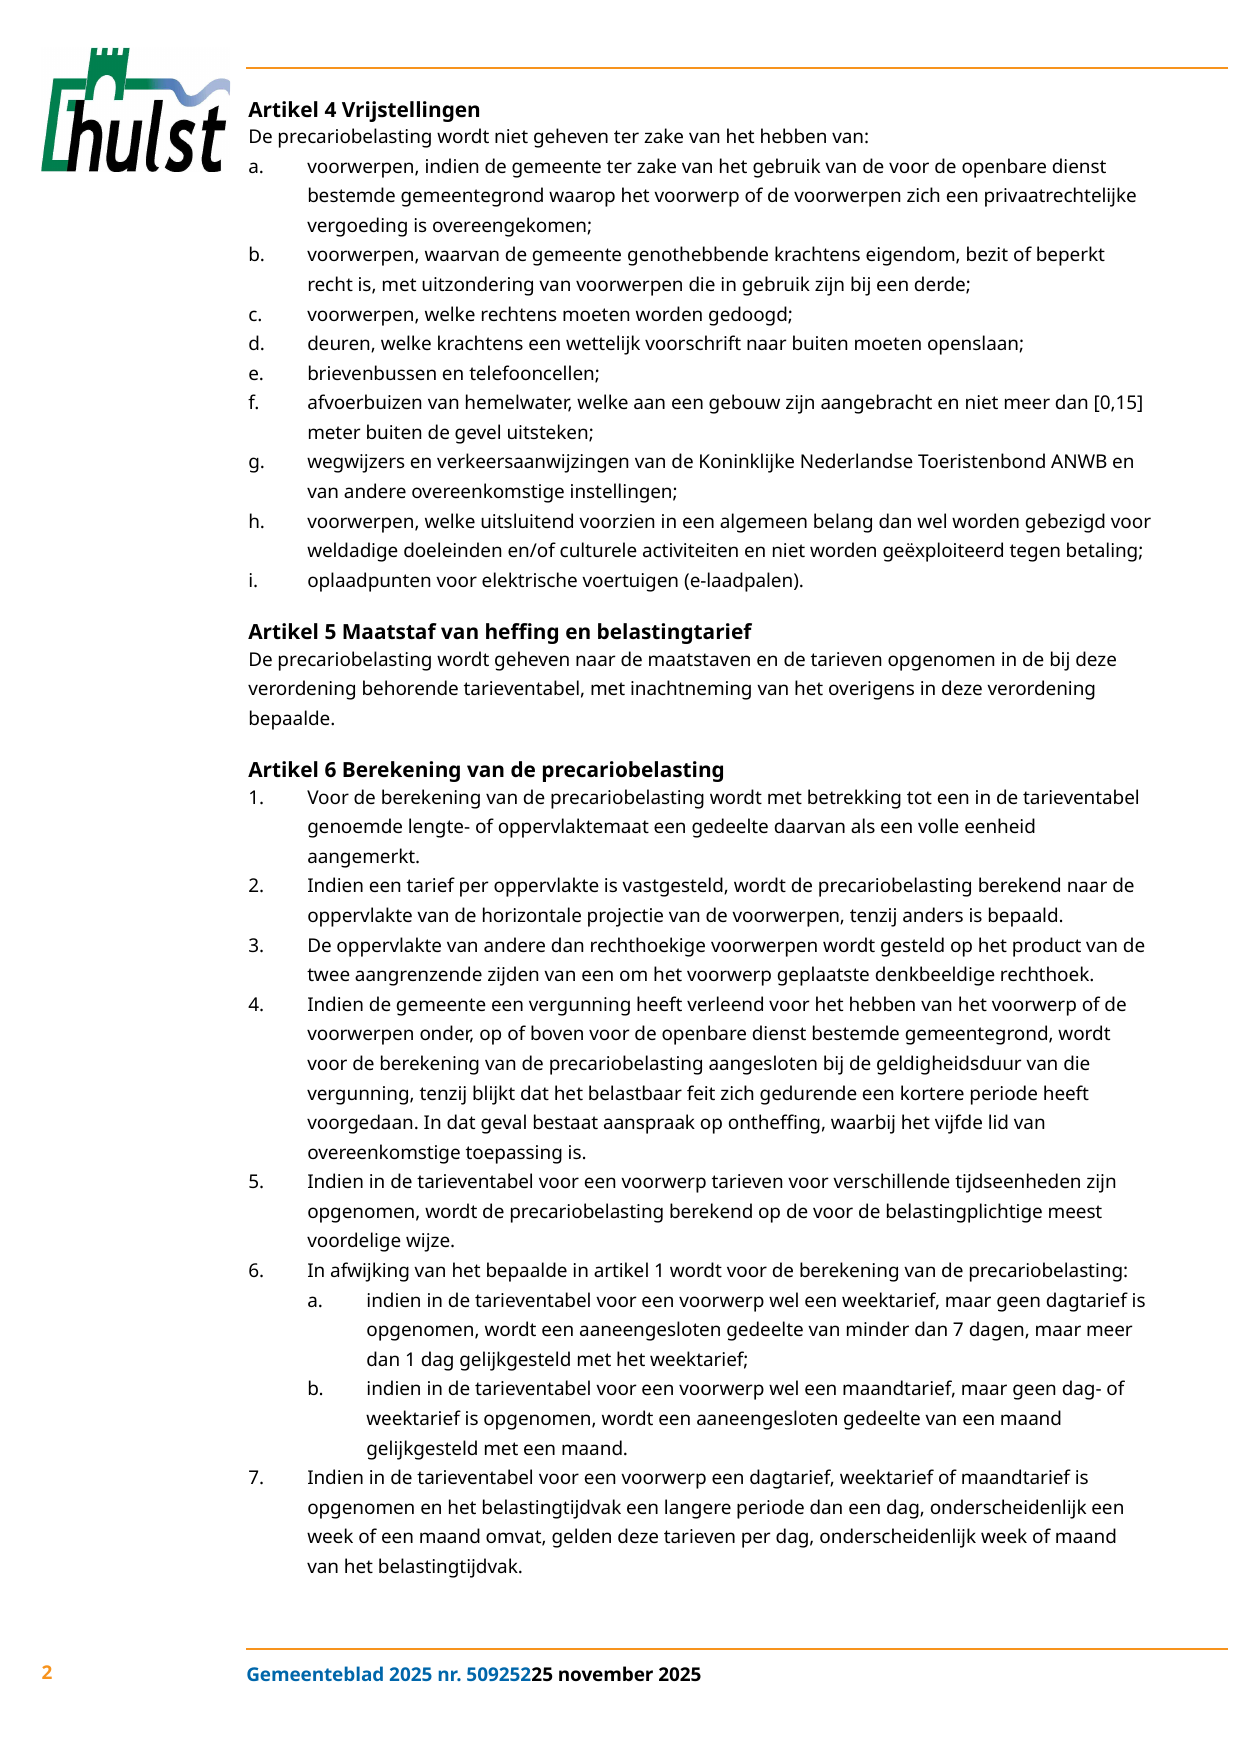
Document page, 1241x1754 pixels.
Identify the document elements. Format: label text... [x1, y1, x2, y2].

list indien in de tarieventabel voor een voorwerp wel een maandtarief, maar geen dag- of weektarief is opgenomen, wordt een aaneengesloten gedeelte van een maand gelijkgesteld met een maand. [307, 1376, 1152, 1460]
list voorwerpen, welke uitsluitend voorzien in een algemeen belang dan wel worden gebezigd voor weldadige doeleinden en/of culturele activiteiten en niet worden geëxploiteerd tegen betaling; [248, 508, 1152, 563]
list afvoerbuizen van hemelwater, welke aan een gebouw zijn aangebracht en niet meer dan [0,15] meter buiten de gevel uitsteken; [248, 389, 1152, 445]
text De precariobelasting wordt geheven naar de maatstaven en de tarieven opgenomen in de bij deze verordening behorende tarieventabel, met inachtneming van het overigens in deze verordening bepaalde. [248, 646, 1152, 731]
text Artikel 5 Maatstaf van heffing en belastingtarief [248, 617, 1152, 646]
list indien in de tarieventabel voor een voorwerp wel een weektarief, maar geen dagtarief is opgenomen, wordt een aaneengesloten gedeelte van minder dan 7 dagen, maar meer dan 1 dag gelijkgesteld met het weektarief; [307, 1287, 1152, 1372]
list voorwerpen, indien de gemeente ter zake van het gebruik van de voor de openbare dienst bestemde gemeentegrond waarop het voorwerp of de voorwerpen zich een privaatrechtelijke vergoeding is overeengekomen; [248, 153, 1152, 238]
list wegwijzers en verkeersaanwijzingen van de Koninklijke Nederlandse Toeristenbond ANWB en van andere overeenkomstige instellingen; [248, 449, 1152, 504]
list Indien de gemeente een vergunning heeft verleend voor het hebben van het voorwerp of de voorwerpen onder, op of boven voor de openbare dienst bestemde gemeentegrond, wordt voor de berekening van de precariobelasting aangesloten bij de geldigheidsduur van die vergunning, tenzij blijkt dat het belastbaar feit zich gedurende een kortere periode heeft voorgedaan. In dat geval bestaat aanspraak op ontheffing, waarbij het vijfde lid van overeenkomstige toepassing is. [248, 991, 1152, 1164]
list Indien een tarief per oppervlakte is vastgesteld, wordt de precariobelasting berekend naar de oppervlakte van de horizontale projectie van de voorwerpen, tenzij anders is bepaald. [248, 873, 1152, 928]
text Artikel 4 Vrijstellingen [248, 95, 1152, 123]
list deuren, welke krachtens een wettelijk voorschrift naar buiten moeten openslaan; [248, 330, 1152, 356]
text Artikel 6 Berekening van de precariobelasting [248, 755, 1152, 784]
list Indien in de tarieventabel voor een voorwerp een dagtarief, weektarief of maandtarief is opgenomen en het belastingtijdvak een langere periode dan een dag, onderscheidenlijk een week of een maand omvat, gelden deze tarieven per dag, onderscheidenlijk week of maand van het belastingtijdvak. [248, 1464, 1152, 1579]
picture [41, 47, 231, 172]
list In afwijking van het bepaalde in artikel 1 wordt voor de berekening van de precariobelasting: [248, 1257, 1152, 1283]
list De oppervlakte van andere dan rechthoekige voorwerpen wordt gesteld op het product van de twee aangrenzende zijden van een om het voorwerp geplaatste denkbeeldige rechthoek. [248, 932, 1152, 987]
list oplaadpunten voor elektrische voertuigen (e-laadpalen). [248, 567, 1152, 593]
list voorwerpen, waarvan de gemeente genothebbende krachtens eigendom, bezit of beperkt recht is, met uitzondering van voorwerpen die in gebruik zijn bij een derde; [248, 242, 1152, 297]
list brievenbussen en telefooncellen; [248, 360, 1152, 386]
list Voor de berekening van de precariobelasting wordt met betrekking tot een in de tarieventabel genoemde lengte- of oppervlaktemaat een gedeelte daarvan als een volle eenheid aangemerkt. [248, 784, 1152, 869]
list Indien in de tarieventabel voor een voorwerp tarieven voor verschillende tijdseenheden zijn opgenomen, wordt de precariobelasting berekend op de voor de belastingplichtige meest voordelige wijze. [248, 1168, 1152, 1253]
text De precariobelasting wordt niet geheven ter zake van het hebben van: [248, 123, 1152, 149]
list voorwerpen, welke rechtens moeten worden gedoogd; [248, 301, 1152, 326]
